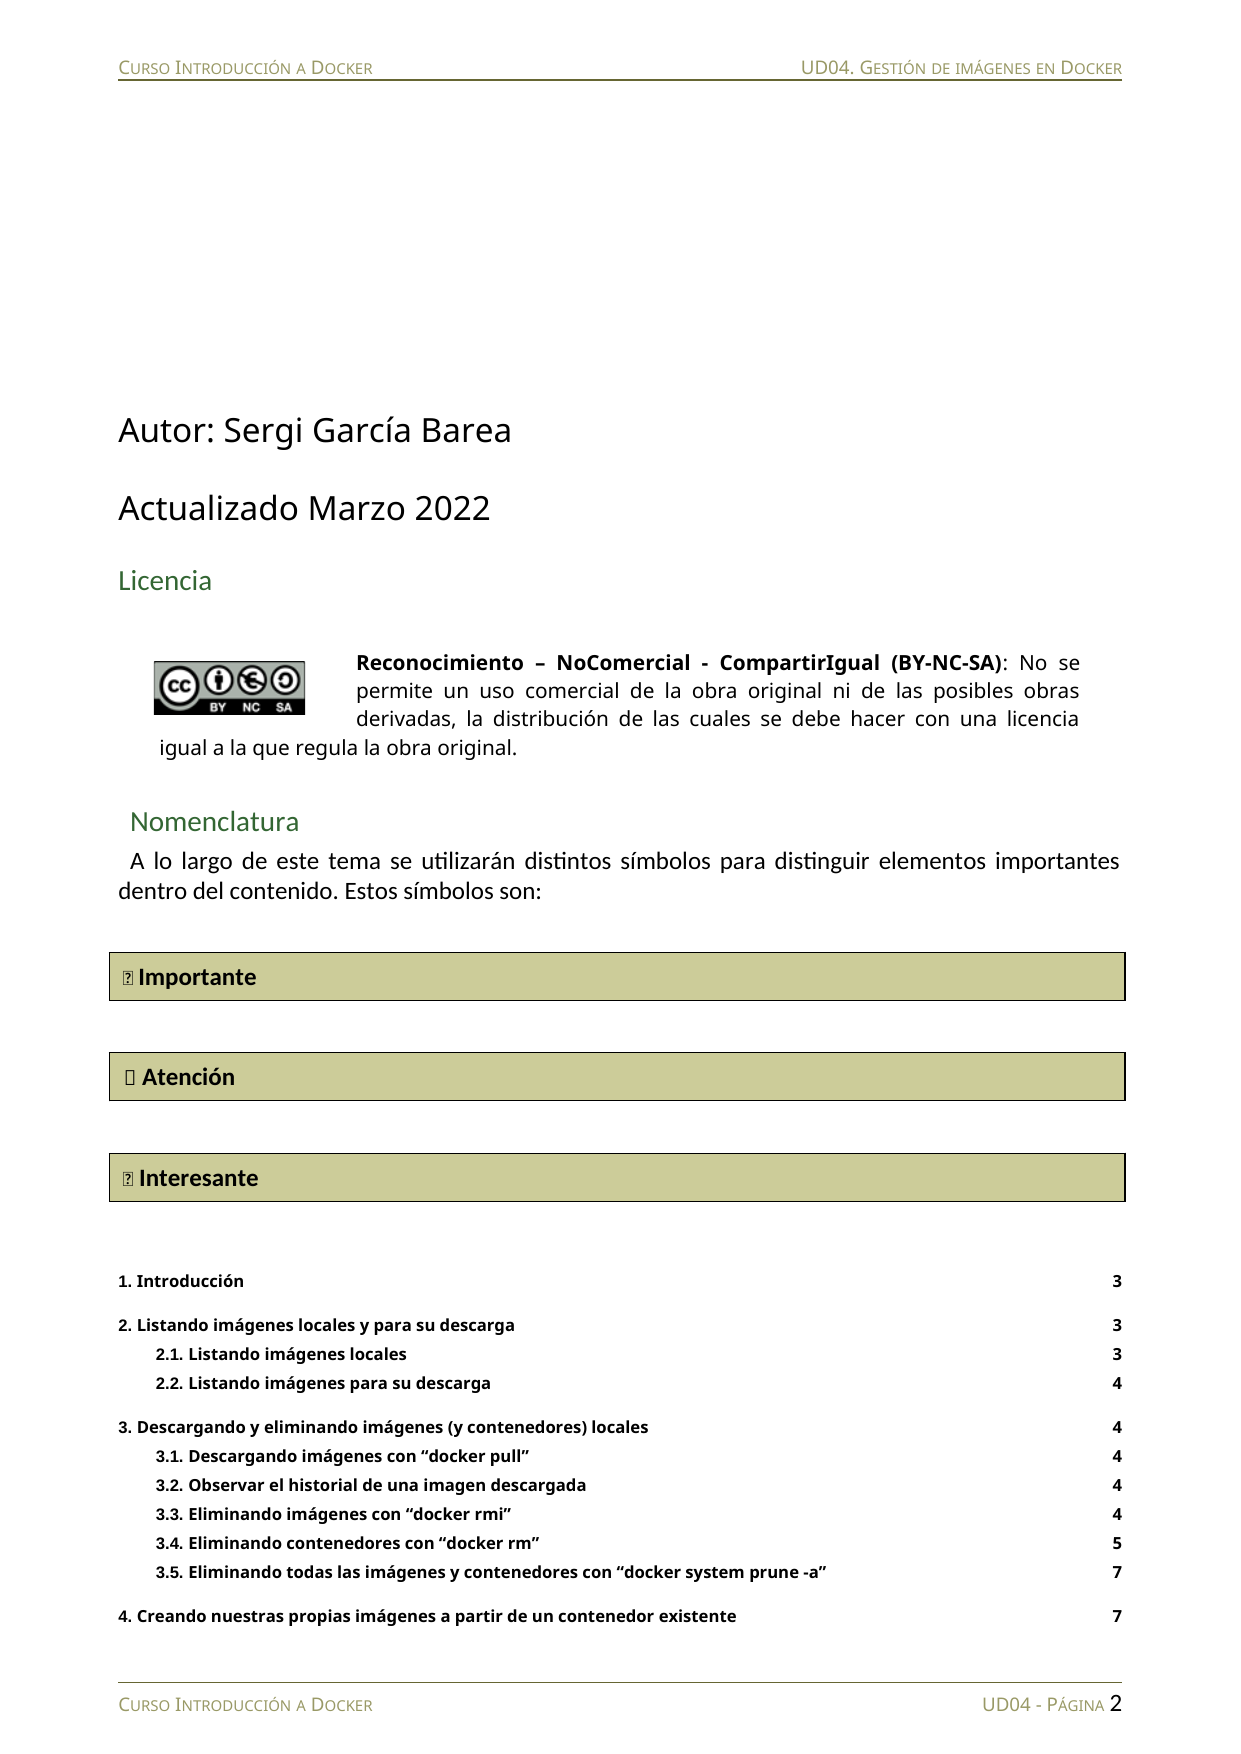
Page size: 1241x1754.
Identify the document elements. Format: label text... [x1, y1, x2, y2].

text 1. Introducción 3 [118, 1270, 1122, 1293]
text ❕ Atención [110, 1053, 1124, 1100]
text 💬 Interesante [110, 1154, 1124, 1201]
text 2. Listando imágenes locales y para su descarga 3 [118, 1313, 1122, 1336]
text 3.5. Eliminando todas las imágenes y contenedores con “docker system prune -a” 7 [156, 1561, 1122, 1584]
text 3.3. Eliminando imágenes con “docker rmi” 4 [156, 1503, 1122, 1526]
text 3.2. Observar el historial de una imagen descargada 4 [156, 1474, 1122, 1496]
text 2.2. Listando imágenes para su descarga 4 [156, 1372, 1122, 1394]
text 3. Descargando y eliminando imágenes (y contenedores) locales 4 [118, 1415, 1122, 1438]
text 2.1. Listando imágenes locales 3 [156, 1343, 1122, 1365]
text Nomenclatura [118, 803, 1122, 838]
text 📖 Importante [110, 953, 1124, 1000]
text Licencia [118, 562, 1122, 598]
picture [153, 661, 306, 715]
text Reconocimiento – NoComercial - CompartirIgual (BY-NC-SA): No se permite un uso comercial de la obra original ni de las posibles obras derivadas, la distribución de las cuales se debe hacer con una licencia igual a la que regula la obra original. [159, 648, 1080, 761]
text A lo largo de este tema se utilizarán distintos símbolos para distinguir elementos importantes dentro del contenido. Estos símbolos son: [118, 845, 1122, 906]
text 4. Creando nuestras propias imágenes a partir de un contenedor existente 7 [118, 1605, 1122, 1627]
text 3.4. Eliminando contenedores con “docker rm” 5 [156, 1532, 1122, 1555]
text Actualizado Marzo 2022 [118, 485, 1122, 530]
text 3.1. Descargando imágenes con “docker pull” 4 [156, 1444, 1122, 1467]
text Autor: Sergi García Barea [118, 407, 1122, 453]
